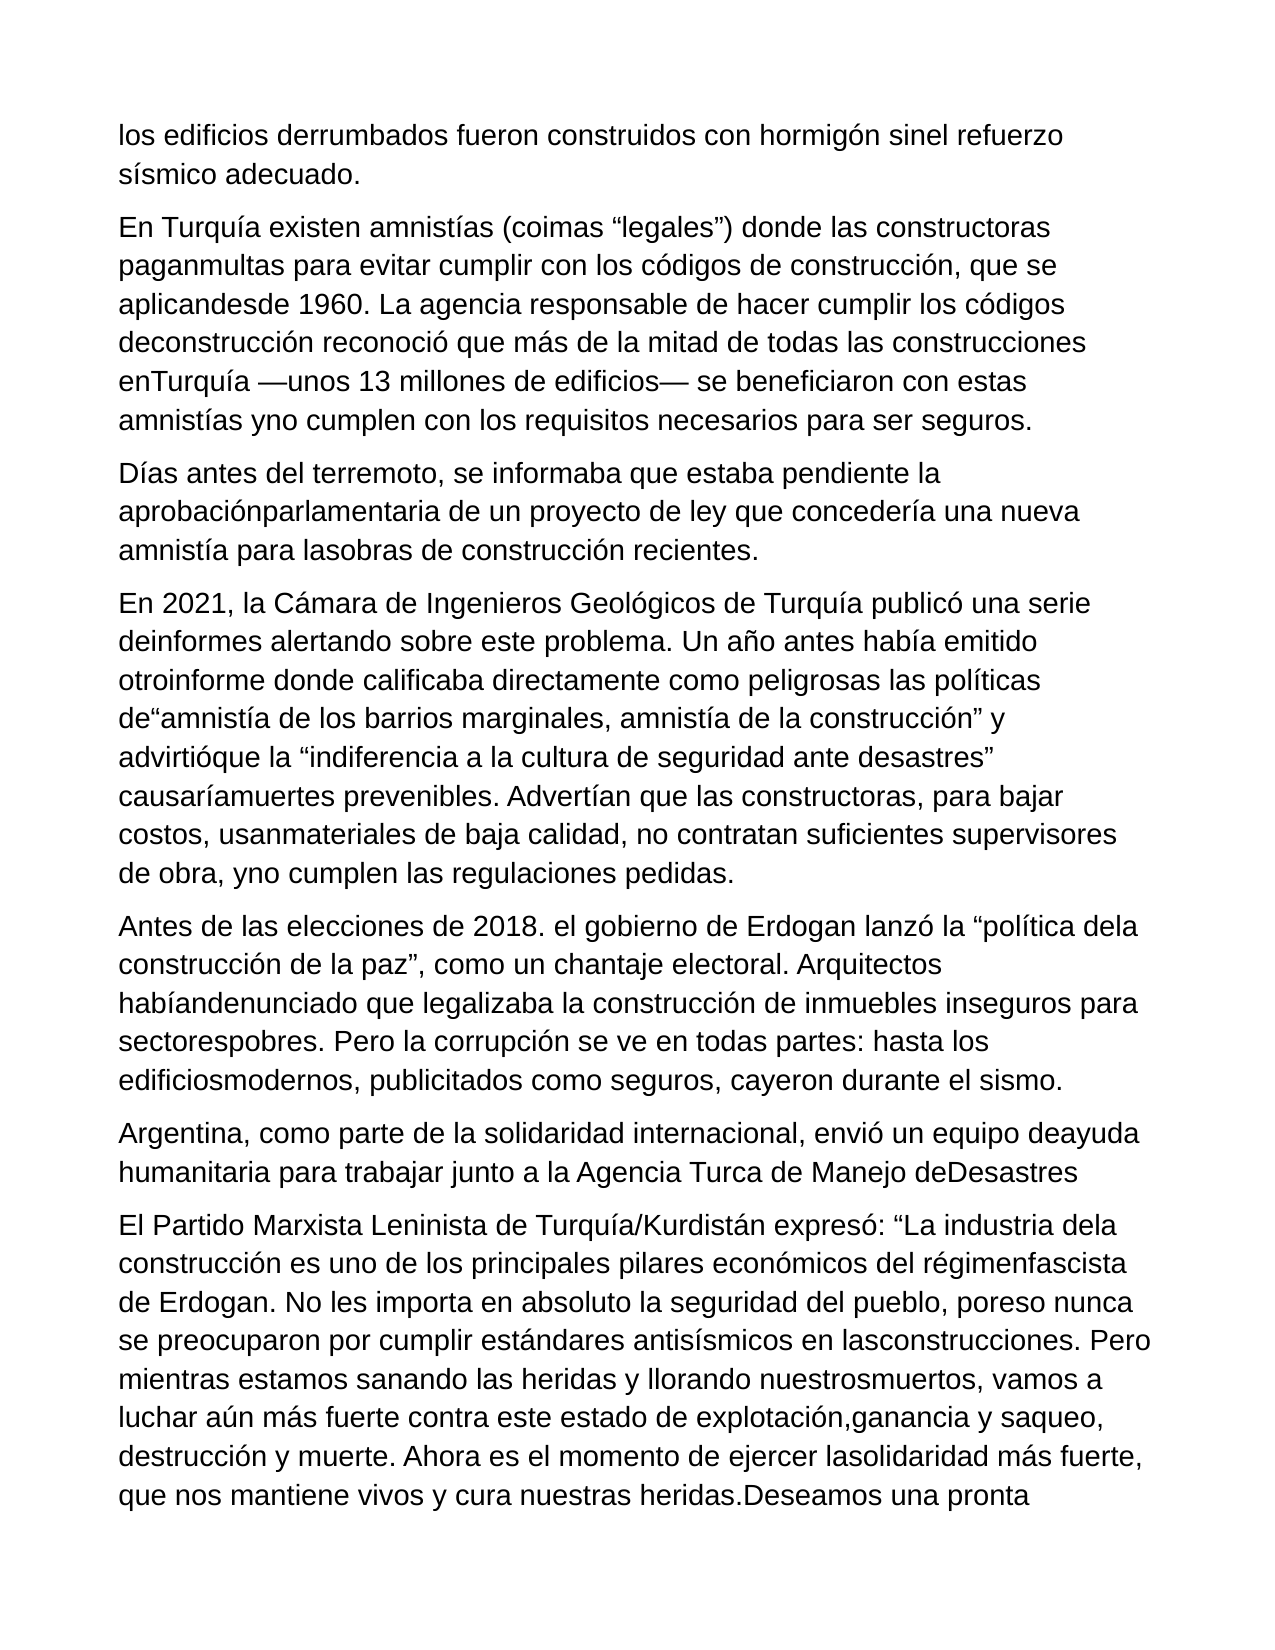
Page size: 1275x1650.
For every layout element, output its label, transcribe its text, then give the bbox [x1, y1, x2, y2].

text En Turquía existen amnistías (coimas “legales”) donde las constructoras paganmultas para evitar cumplir con los códigos de construcción, que se aplicandesde 1960. La agencia responsable de hacer cumplir los códigos deconstrucción reconoció que más de la mitad de todas las construcciones enTurquía —unos 13 millones de edificios— se beneficiaron con estas amnistías yno cumplen con los requisitos necesarios para ser seguros. [118, 210, 1157, 436]
text los edificios derrumbados fueron construidos con hormigón sinel refuerzo sísmico adecuado. [118, 118, 1157, 190]
text El Partido Marxista Leninista de Turquía/Kurdistán expresó: “La industria dela construcción es uno de los principales pilares económicos del régimenfascista de Erdogan. No les importa en absoluto la seguridad del pueblo, poreso nunca se preocuparon por cumplir estándares antisísmicos en lasconstrucciones. Pero mientras estamos sanando las heridas y llorando nuestrosmuertos, vamos a luchar aún más fuerte contra este estado de explotación,ganancia y saqueo, destrucción y muerte. Ahora es el momento de ejercer lasolidaridad más fuerte, que nos mantiene vivos y cura nuestras heridas.Deseamos una pronta [118, 1208, 1157, 1511]
text Días antes del terremoto, se informaba que estaba pendiente la aprobaciónparlamentaria de un proyecto de ley que concedería una nueva amnistía para lasobras de construcción recientes. [118, 456, 1157, 566]
text Argentina, como parte de la solidaridad internacional, envió un equipo deayuda humanitaria para trabajar junto a la Agencia Turca de Manejo deDesastres [118, 1116, 1157, 1188]
text En 2021, la Cámara de Ingenieros Geológicos de Turquía publicó una serie deinformes alertando sobre este problema. Un año antes había emitido otroinforme donde calificaba directamente como peligrosas las políticas de“amnistía de los barrios marginales, amnistía de la construcción” y advirtióque la “indiferencia a la cultura de seguridad ante desastres” causaríamuertes prevenibles. Advertían que las constructoras, para bajar costos, usanmateriales de baja calidad, no contratan suficientes supervisores de obra, yno cumplen las regulaciones pedidas. [118, 586, 1157, 889]
text Antes de las elecciones de 2018. el gobierno de Erdogan lanzó la “política dela construcción de la paz”, como un chantaje electoral. Arquitectos habíandenunciado que legalizaba la construcción de inmuebles inseguros para sectorespobres. Pero la corrupción se ve en todas partes: hasta los edificiosmodernos, publicitados como seguros, cayeron durante el sismo. [118, 909, 1157, 1096]
